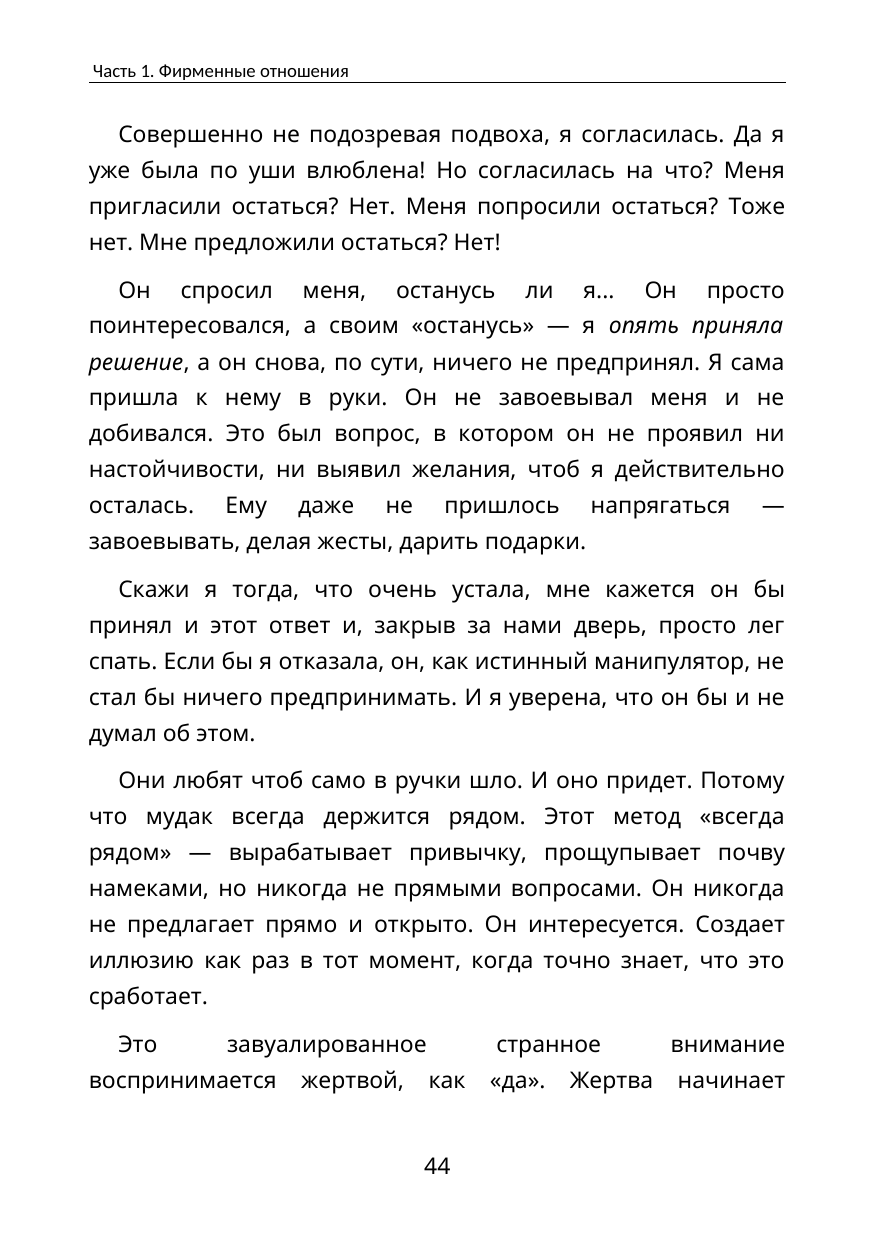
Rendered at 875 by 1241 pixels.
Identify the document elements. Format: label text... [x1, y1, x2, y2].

text Он спросил меня, останусь ли я... Он просто поинтересовался, а своим «останусь» — я опять приняла решение, а он снова, по сути, ничего не предпринял. Я сама пришла к нему в руки. Он не завоевывал меня и не добивался. Это был вопрос, в котором он не проявил ни настойчивости, ни выявил желания, чтоб я действительно осталась. Ему даже не пришлось напрягаться — завоевывать, делая жесты, дарить подарки. [88, 273, 786, 556]
text Они любят чтоб само в ручки шло. И оно придет. Потому что мудак всегда держится рядом. Этот метод «всегда рядом» — вырабатывает привычку, прощупывает почву намеками, но никогда не прямыми вопросами. Он никогда не предлагает прямо и открыто. Он интересуется. Создает иллюзию как раз в тот момент, когда точно знает, что это сработает. [88, 764, 786, 1011]
text Совершенно не подозревая подвоха, я согласилась. Да я уже была по уши влюблена! Но согласилась на что? Меня пригласили остаться? Нет. Меня попросили остаться? Тоже нет. Мне предложили остаться? Нет! [88, 118, 786, 257]
text Скажи я тогда, что очень устала, мне кажется он бы принял и этот ответ и, закрыв за нами дверь, просто лег спать. Если бы я отказала, он, как истинный манипулятор, не стал бы ничего предпринимать. И я уверена, что он бы и не думал об этом. [88, 573, 786, 748]
text Это завуалированное странное внимание воспринимается жертвой, как «да». Жертва начинает [88, 1028, 786, 1095]
